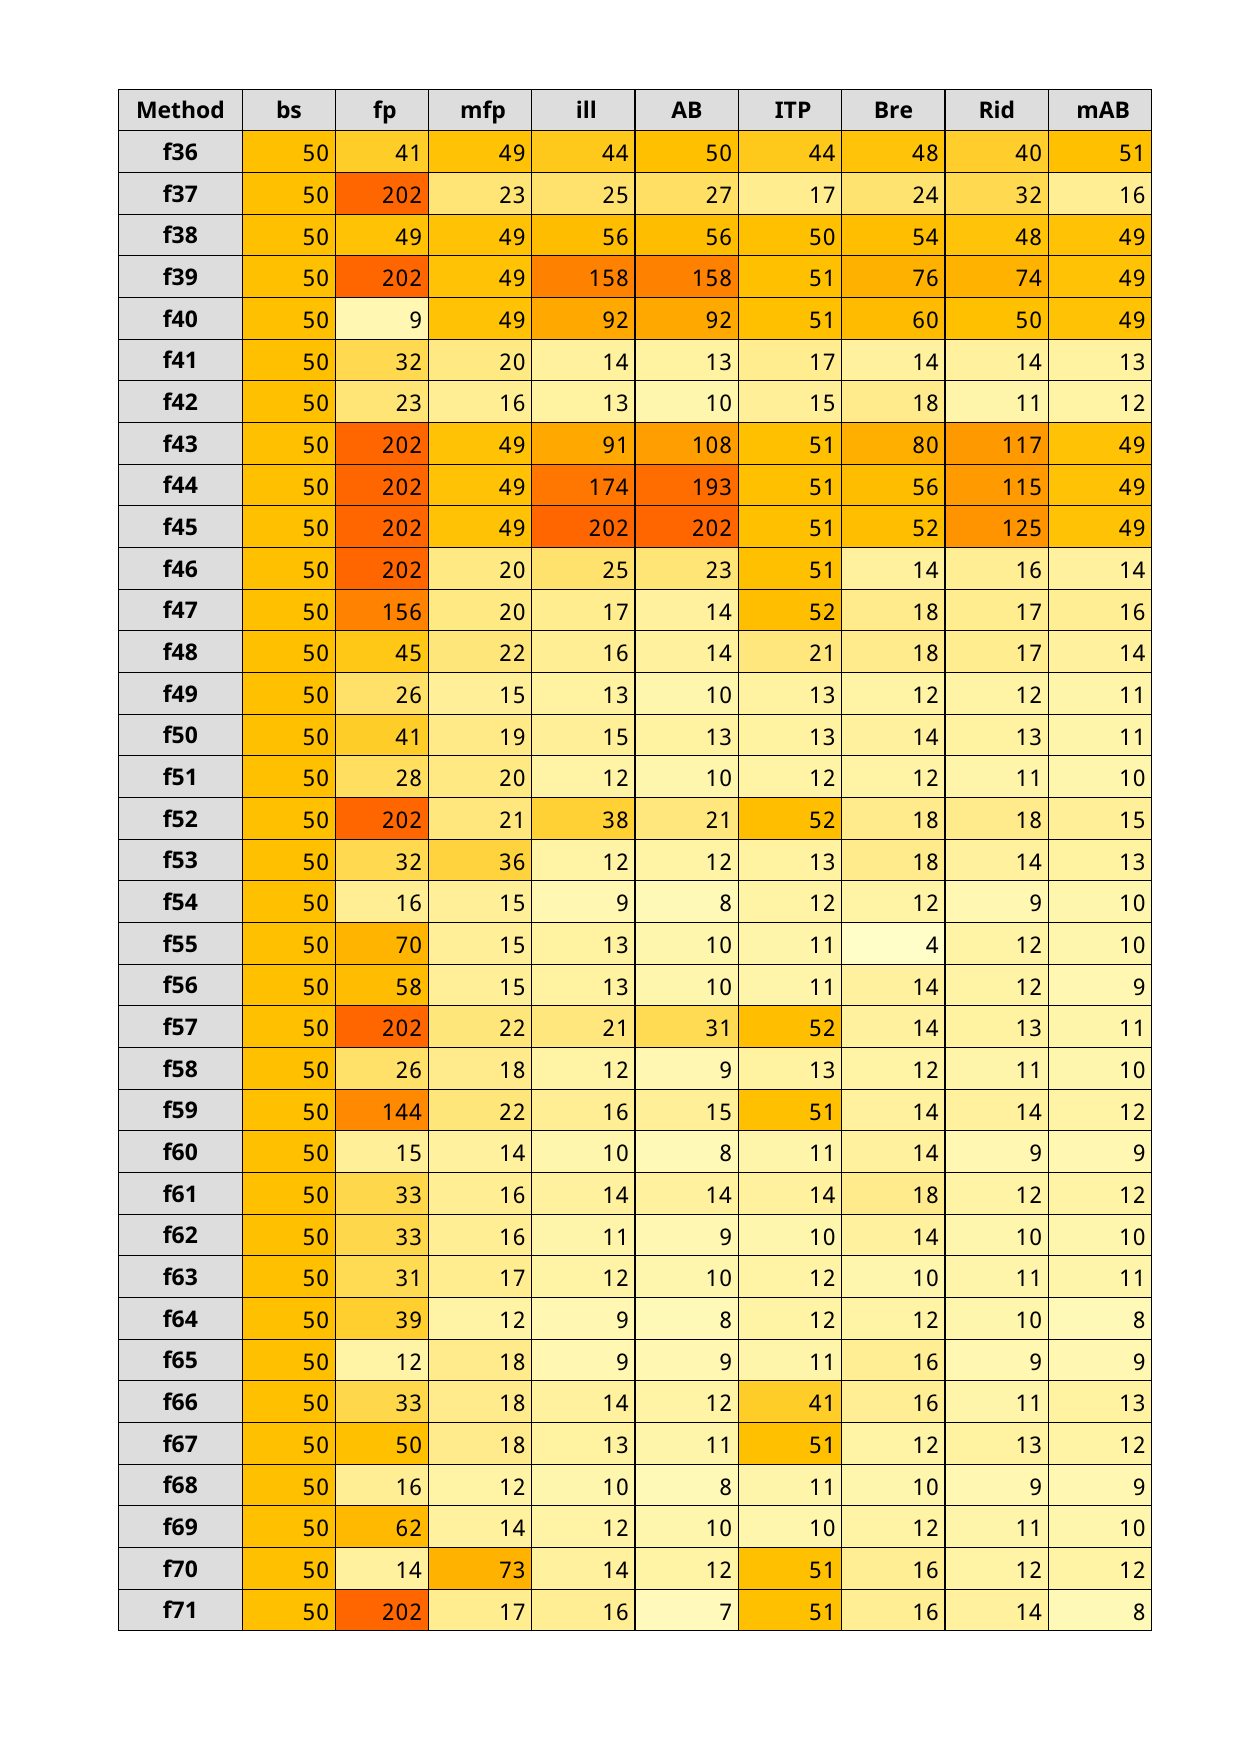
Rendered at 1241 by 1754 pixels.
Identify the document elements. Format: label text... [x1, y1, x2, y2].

table_cell 12 [1049, 1090, 1151, 1130]
table_cell 14 [636, 631, 738, 672]
table_cell 50 [243, 965, 335, 1005]
table_cell 44 [739, 131, 841, 172]
table_cell 50 [243, 631, 335, 672]
table_cell f55 [119, 923, 242, 964]
table_cell 50 [946, 298, 1048, 339]
table_cell 202 [336, 465, 428, 505]
table_cell 10 [842, 1465, 944, 1505]
table_cell 10 [636, 1256, 738, 1297]
table_cell 16 [336, 881, 428, 922]
table_cell 74 [946, 256, 1048, 297]
table_cell 18 [842, 381, 944, 422]
table_cell 52 [739, 798, 841, 839]
table_cell f61 [119, 1173, 242, 1214]
table_cell 12 [429, 1298, 531, 1339]
table_cell 9 [1049, 1340, 1151, 1380]
table_cell 33 [336, 1215, 428, 1255]
table_cell 50 [243, 340, 335, 380]
table_cell 51 [739, 256, 841, 297]
table_cell 17 [739, 173, 841, 214]
table_cell 8 [1049, 1298, 1151, 1339]
table_cell 50 [243, 1298, 335, 1339]
table_cell 10 [1049, 881, 1151, 922]
table_cell 12 [739, 756, 841, 797]
table_cell 12 [636, 840, 738, 880]
table_cell f65 [119, 1340, 242, 1380]
table_cell 15 [336, 1131, 428, 1172]
table_cell 51 [739, 548, 841, 589]
table_cell 12 [842, 1298, 944, 1339]
table_cell 16 [842, 1590, 944, 1630]
table_cell 56 [842, 465, 944, 505]
table_cell f46 [119, 548, 242, 589]
table_cell 50 [243, 506, 335, 547]
table_cell 15 [429, 965, 531, 1005]
table_cell 23 [429, 173, 531, 214]
table_cell 52 [739, 590, 841, 630]
table_cell 11 [739, 1131, 841, 1172]
table_cell 16 [842, 1381, 944, 1422]
table_cell 50 [243, 1048, 335, 1089]
table_cell 14 [842, 340, 944, 380]
table_cell 9 [532, 881, 634, 922]
table_cell 9 [636, 1340, 738, 1380]
table_cell 11 [636, 1423, 738, 1464]
table_cell 12 [532, 756, 634, 797]
table_cell 202 [336, 548, 428, 589]
table_cell 12 [946, 1173, 1048, 1214]
table_cell 16 [946, 548, 1048, 589]
table_cell 50 [243, 590, 335, 630]
table_cell 13 [946, 1423, 1048, 1464]
table_cell 16 [842, 1548, 944, 1589]
table_cell 17 [429, 1590, 531, 1630]
table_cell 16 [532, 1590, 634, 1630]
table_cell 50 [243, 1340, 335, 1380]
table_cell 50 [243, 1090, 335, 1130]
table_cell 14 [1049, 548, 1151, 589]
table_cell 12 [1049, 1548, 1151, 1589]
table_cell 17 [946, 631, 1048, 672]
table_cell 48 [842, 131, 944, 172]
table_cell 10 [532, 1465, 634, 1505]
table_cell 50 [243, 215, 335, 255]
table_cell 10 [1049, 1506, 1151, 1547]
table_cell 12 [842, 673, 944, 714]
table_cell f47 [119, 590, 242, 630]
table_cell 10 [532, 1131, 634, 1172]
table_cell 49 [1049, 423, 1151, 464]
table_cell 14 [429, 1131, 531, 1172]
table_cell 26 [336, 673, 428, 714]
table_cell 45 [336, 631, 428, 672]
table_cell f63 [119, 1256, 242, 1297]
table_cell 11 [739, 965, 841, 1005]
table_cell 12 [842, 1423, 944, 1464]
table_cell 12 [946, 673, 1048, 714]
table_cell 50 [243, 798, 335, 839]
table_cell 10 [636, 923, 738, 964]
table_cell 17 [739, 340, 841, 380]
table_cell 202 [336, 506, 428, 547]
table_cell 202 [532, 506, 634, 547]
table_cell 202 [336, 173, 428, 214]
table_cell f38 [119, 215, 242, 255]
table_cell 51 [739, 1548, 841, 1589]
table_cell 16 [842, 1340, 944, 1380]
table_cell 50 [243, 881, 335, 922]
table_cell 32 [336, 340, 428, 380]
table_cell 51 [739, 506, 841, 547]
table_cell f71 [119, 1590, 242, 1630]
table_cell 49 [429, 131, 531, 172]
table_cell 174 [532, 465, 634, 505]
table_cell f36 [119, 131, 242, 172]
table_cell f68 [119, 1465, 242, 1505]
table_cell 22 [429, 1090, 531, 1130]
table_cell 11 [946, 1048, 1048, 1089]
table_cell 49 [1049, 256, 1151, 297]
table_cell 125 [946, 506, 1048, 547]
table_cell 10 [636, 381, 738, 422]
table_cell f57 [119, 1006, 242, 1047]
table_cell 14 [532, 1173, 634, 1214]
table_cell 11 [739, 923, 841, 964]
table_cell f42 [119, 381, 242, 422]
table_cell 10 [636, 756, 738, 797]
table_cell 50 [243, 1548, 335, 1589]
table_cell 11 [739, 1340, 841, 1380]
table_cell 41 [336, 131, 428, 172]
table_cell 14 [842, 1006, 944, 1047]
table_cell 50 [243, 923, 335, 964]
table_cell 15 [429, 881, 531, 922]
table_cell 15 [739, 381, 841, 422]
table_cell f52 [119, 798, 242, 839]
table_cell 15 [429, 923, 531, 964]
table_cell 11 [1049, 715, 1151, 755]
table_header Rid [946, 90, 1048, 130]
table_cell 39 [336, 1298, 428, 1339]
table_cell 40 [946, 131, 1048, 172]
table_cell 12 [532, 1256, 634, 1297]
table_cell 54 [842, 215, 944, 255]
table_cell 41 [739, 1381, 841, 1422]
table_cell 14 [739, 1173, 841, 1214]
table_header Bre [842, 90, 944, 130]
table_cell 14 [636, 590, 738, 630]
table_cell 50 [243, 1423, 335, 1464]
table_cell 14 [636, 1173, 738, 1214]
table_cell 31 [636, 1006, 738, 1047]
table_cell 10 [1049, 756, 1151, 797]
table_cell 12 [946, 1548, 1048, 1589]
table_cell 8 [636, 1465, 738, 1505]
table_cell 12 [842, 1048, 944, 1089]
table_cell 12 [842, 1506, 944, 1547]
table_cell f48 [119, 631, 242, 672]
table_cell 202 [336, 1590, 428, 1630]
table_cell 9 [946, 1465, 1048, 1505]
table_cell 18 [842, 631, 944, 672]
table_cell f69 [119, 1506, 242, 1547]
table_cell 202 [636, 506, 738, 547]
table_cell 21 [429, 798, 531, 839]
table_cell 12 [532, 1048, 634, 1089]
table_cell 52 [739, 1006, 841, 1047]
table_cell 14 [946, 1090, 1048, 1130]
table_cell 10 [1049, 1215, 1151, 1255]
table_cell 12 [1049, 1423, 1151, 1464]
table_cell 12 [636, 1548, 738, 1589]
table_cell 51 [739, 298, 841, 339]
table_cell 50 [243, 173, 335, 214]
table_cell 16 [429, 1215, 531, 1255]
table_cell 51 [739, 1590, 841, 1630]
table_cell 50 [243, 1381, 335, 1422]
table_cell 13 [636, 340, 738, 380]
table_cell 115 [946, 465, 1048, 505]
table_cell 51 [739, 1423, 841, 1464]
table_cell f60 [119, 1131, 242, 1172]
table_cell 49 [429, 215, 531, 255]
table_cell 15 [429, 673, 531, 714]
table_cell 18 [842, 590, 944, 630]
table_cell 50 [243, 715, 335, 755]
table_cell 12 [532, 1506, 634, 1547]
table_cell 49 [429, 506, 531, 547]
table_cell 51 [739, 1090, 841, 1130]
table_cell 49 [1049, 506, 1151, 547]
table_cell f51 [119, 756, 242, 797]
table_cell 14 [946, 340, 1048, 380]
table_cell 49 [429, 298, 531, 339]
table_cell 25 [532, 173, 634, 214]
table_cell 9 [946, 1340, 1048, 1380]
table_cell 14 [842, 715, 944, 755]
table_cell 49 [1049, 215, 1151, 255]
table_cell 13 [532, 1423, 634, 1464]
table_cell 12 [842, 881, 944, 922]
table_cell 50 [243, 256, 335, 297]
table_cell 23 [636, 548, 738, 589]
table_cell 20 [429, 548, 531, 589]
table_cell 10 [739, 1506, 841, 1547]
table_cell 50 [243, 673, 335, 714]
table_cell 13 [1049, 340, 1151, 380]
table_cell 70 [336, 923, 428, 964]
table_cell 50 [243, 1006, 335, 1047]
table_cell 27 [636, 173, 738, 214]
table_cell f59 [119, 1090, 242, 1130]
table_cell 117 [946, 423, 1048, 464]
table_cell 32 [946, 173, 1048, 214]
table_cell 18 [429, 1381, 531, 1422]
table_cell 16 [429, 381, 531, 422]
table_cell 11 [1049, 673, 1151, 714]
table_cell 50 [243, 465, 335, 505]
table_cell 10 [636, 673, 738, 714]
table_cell 12 [739, 881, 841, 922]
table_cell 33 [336, 1173, 428, 1214]
table_cell 14 [532, 340, 634, 380]
table_header Method [119, 90, 242, 130]
table_cell 17 [532, 590, 634, 630]
table_cell 11 [532, 1215, 634, 1255]
table_cell 50 [243, 1256, 335, 1297]
table_cell 14 [946, 1590, 1048, 1630]
table_cell 38 [532, 798, 634, 839]
table_cell f39 [119, 256, 242, 297]
table_cell 20 [429, 756, 531, 797]
table_header mAB [1049, 90, 1151, 130]
table_header AB [636, 90, 738, 130]
table_cell 10 [842, 1256, 944, 1297]
table_cell 10 [636, 1506, 738, 1547]
table_cell 10 [739, 1215, 841, 1255]
table_cell 8 [636, 881, 738, 922]
table_cell 8 [1049, 1590, 1151, 1630]
table_cell 50 [243, 1131, 335, 1172]
table_cell 14 [946, 840, 1048, 880]
table_cell f45 [119, 506, 242, 547]
table_cell f58 [119, 1048, 242, 1089]
table_cell 16 [532, 631, 634, 672]
table_cell 16 [336, 1465, 428, 1505]
table_cell f70 [119, 1548, 242, 1589]
table_cell 56 [636, 215, 738, 255]
table_cell 13 [946, 1006, 1048, 1047]
table_cell 17 [429, 1256, 531, 1297]
table_cell 193 [636, 465, 738, 505]
table_cell 15 [636, 1090, 738, 1130]
table_cell 14 [842, 1131, 944, 1172]
table_cell 18 [842, 840, 944, 880]
table_cell 73 [429, 1548, 531, 1589]
table_cell 12 [739, 1298, 841, 1339]
table_cell 51 [739, 465, 841, 505]
table_header ITP [739, 90, 841, 130]
table_cell 13 [532, 673, 634, 714]
table_cell 49 [429, 256, 531, 297]
table_cell 9 [1049, 1465, 1151, 1505]
table_cell 9 [336, 298, 428, 339]
table_cell 14 [842, 1215, 944, 1255]
table_cell 202 [336, 423, 428, 464]
table_cell 50 [636, 131, 738, 172]
table_cell f64 [119, 1298, 242, 1339]
table_cell 50 [739, 215, 841, 255]
table_cell 50 [243, 756, 335, 797]
table_cell 50 [243, 548, 335, 589]
table_cell 12 [532, 840, 634, 880]
table_cell 21 [636, 798, 738, 839]
table_cell 14 [1049, 631, 1151, 672]
table_cell 13 [946, 715, 1048, 755]
table_cell 13 [1049, 840, 1151, 880]
table_cell 13 [739, 673, 841, 714]
table_cell 50 [243, 1506, 335, 1547]
table_cell 8 [636, 1131, 738, 1172]
table_header fp [336, 90, 428, 130]
table_cell f44 [119, 465, 242, 505]
table_cell 13 [532, 381, 634, 422]
table_cell 91 [532, 423, 634, 464]
table_cell 14 [532, 1548, 634, 1589]
table_cell 12 [842, 756, 944, 797]
table_cell f40 [119, 298, 242, 339]
table_cell 14 [429, 1506, 531, 1547]
table_cell 9 [946, 881, 1048, 922]
table_cell 20 [429, 340, 531, 380]
table_cell 76 [842, 256, 944, 297]
table_cell 12 [739, 1256, 841, 1297]
table_cell 13 [739, 715, 841, 755]
table_cell 50 [243, 381, 335, 422]
table_header ill [532, 90, 634, 130]
table_cell 158 [636, 256, 738, 297]
table_cell 21 [739, 631, 841, 672]
table_cell 14 [842, 965, 944, 1005]
table_cell 11 [739, 1465, 841, 1505]
table_cell 16 [1049, 590, 1151, 630]
table_cell 108 [636, 423, 738, 464]
table_cell 49 [1049, 298, 1151, 339]
table_cell 92 [636, 298, 738, 339]
table_cell 28 [336, 756, 428, 797]
table_cell 13 [636, 715, 738, 755]
table_cell 50 [243, 131, 335, 172]
table_cell 158 [532, 256, 634, 297]
table_cell f62 [119, 1215, 242, 1255]
table_cell 58 [336, 965, 428, 1005]
table_cell 10 [946, 1298, 1048, 1339]
table_cell 18 [842, 1173, 944, 1214]
table_cell 8 [636, 1298, 738, 1339]
table_cell 16 [1049, 173, 1151, 214]
table_cell 56 [532, 215, 634, 255]
table_cell 21 [532, 1006, 634, 1047]
table_cell 14 [842, 1090, 944, 1130]
table_cell 60 [842, 298, 944, 339]
table_header bs [243, 90, 335, 130]
table_cell 12 [946, 965, 1048, 1005]
table_cell 32 [336, 840, 428, 880]
table_cell 13 [532, 965, 634, 1005]
table_cell f41 [119, 340, 242, 380]
table_cell 10 [946, 1215, 1048, 1255]
table_cell 92 [532, 298, 634, 339]
table_cell 9 [636, 1215, 738, 1255]
table_cell 7 [636, 1590, 738, 1630]
table_cell f50 [119, 715, 242, 755]
table_cell 31 [336, 1256, 428, 1297]
table_cell 16 [532, 1090, 634, 1130]
table_cell 10 [1049, 923, 1151, 964]
table_cell 50 [243, 1465, 335, 1505]
table_cell 11 [1049, 1256, 1151, 1297]
table_cell 4 [842, 923, 944, 964]
table_cell f66 [119, 1381, 242, 1422]
table_cell 9 [1049, 965, 1151, 1005]
table_cell f54 [119, 881, 242, 922]
table_cell f67 [119, 1423, 242, 1464]
table_cell 16 [429, 1173, 531, 1214]
table_header mfp [429, 90, 531, 130]
table_cell 18 [429, 1048, 531, 1089]
table_cell 14 [532, 1381, 634, 1422]
table_cell 9 [1049, 1131, 1151, 1172]
table_cell 14 [336, 1548, 428, 1589]
table_cell 17 [946, 590, 1048, 630]
table_cell 11 [946, 756, 1048, 797]
table_cell 9 [532, 1298, 634, 1339]
table_cell 50 [243, 840, 335, 880]
table_cell 11 [946, 1506, 1048, 1547]
table_cell 49 [429, 465, 531, 505]
table_cell 15 [1049, 798, 1151, 839]
table_cell 14 [842, 548, 944, 589]
table_cell 11 [946, 1256, 1048, 1297]
table_cell 12 [1049, 381, 1151, 422]
table_cell 50 [243, 423, 335, 464]
table_cell 41 [336, 715, 428, 755]
table_cell 50 [243, 1173, 335, 1214]
table_cell 13 [739, 840, 841, 880]
table_cell 13 [532, 923, 634, 964]
table_cell 50 [243, 298, 335, 339]
table_cell 33 [336, 1381, 428, 1422]
table_cell 202 [336, 1006, 428, 1047]
table_cell 13 [1049, 1381, 1151, 1422]
table_cell 12 [946, 923, 1048, 964]
table_cell f43 [119, 423, 242, 464]
table_cell 48 [946, 215, 1048, 255]
table_cell 23 [336, 381, 428, 422]
table_cell 36 [429, 840, 531, 880]
table_cell 51 [1049, 131, 1151, 172]
table_cell 80 [842, 423, 944, 464]
table_cell 18 [946, 798, 1048, 839]
table_cell 12 [1049, 1173, 1151, 1214]
table_cell 13 [739, 1048, 841, 1089]
table_cell f49 [119, 673, 242, 714]
table_cell 11 [946, 1381, 1048, 1422]
table_cell 11 [1049, 1006, 1151, 1047]
table_cell 19 [429, 715, 531, 755]
table_cell 12 [429, 1465, 531, 1505]
table_cell 20 [429, 590, 531, 630]
table_cell 50 [336, 1423, 428, 1464]
table_cell f53 [119, 840, 242, 880]
table_cell 24 [842, 173, 944, 214]
table_cell 11 [946, 381, 1048, 422]
table_cell 62 [336, 1506, 428, 1547]
table_cell 25 [532, 548, 634, 589]
table_cell 22 [429, 1006, 531, 1047]
table_cell 44 [532, 131, 634, 172]
table_cell 50 [243, 1215, 335, 1255]
table_cell 49 [429, 423, 531, 464]
table_cell 18 [429, 1340, 531, 1380]
table_cell 9 [636, 1048, 738, 1089]
table_cell 202 [336, 256, 428, 297]
table_cell 156 [336, 590, 428, 630]
table_cell 26 [336, 1048, 428, 1089]
table_cell 49 [1049, 465, 1151, 505]
table_cell 9 [946, 1131, 1048, 1172]
table_cell 51 [739, 423, 841, 464]
table_cell 49 [336, 215, 428, 255]
table_cell 9 [532, 1340, 634, 1380]
table_cell f37 [119, 173, 242, 214]
table_cell 15 [532, 715, 634, 755]
table_cell 52 [842, 506, 944, 547]
table_cell 22 [429, 631, 531, 672]
table_cell 50 [243, 1590, 335, 1630]
table_cell 12 [336, 1340, 428, 1380]
table_cell f56 [119, 965, 242, 1005]
table_cell 18 [429, 1423, 531, 1464]
table_cell 202 [336, 798, 428, 839]
table_cell 144 [336, 1090, 428, 1130]
table_cell 12 [636, 1381, 738, 1422]
table_cell 10 [636, 965, 738, 1005]
table_cell 18 [842, 798, 944, 839]
table_cell 10 [1049, 1048, 1151, 1089]
